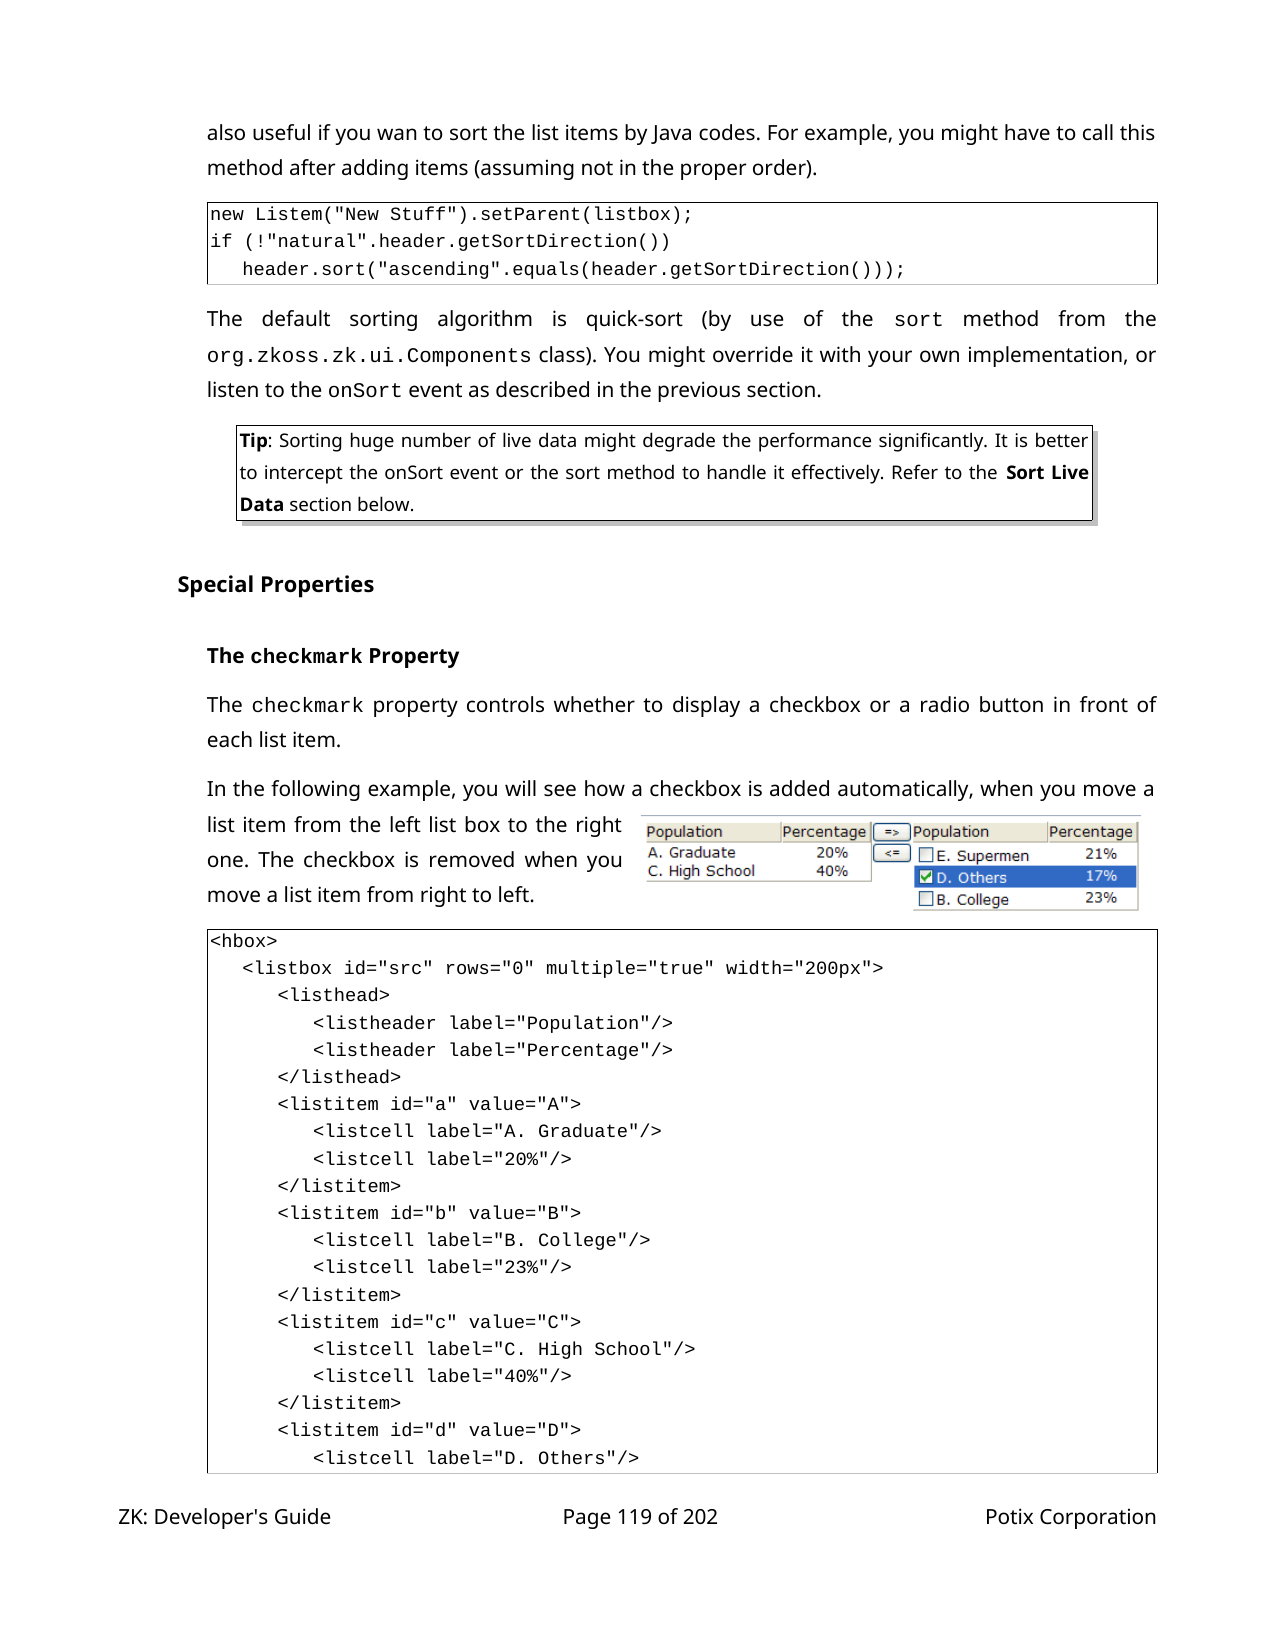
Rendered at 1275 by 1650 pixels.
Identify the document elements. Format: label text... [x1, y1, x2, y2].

text <listheader label="Percentage"/> [208, 1038, 1157, 1062]
text also useful if you wan to sort the list items by Java codes. For example, you might have to call this method after adding items (assuming not in the proper order). [207, 118, 1157, 182]
text <listcell label="A. Graduate"/> [208, 1119, 1157, 1143]
text Tip: Sorting huge number of live data might degrade the performance significantly. It is better to intercept the onSort event or the sort method to handle it effectively. Refer to the Sort Live Data section below. [237, 426, 1092, 520]
text <listcell label="C. High School"/> [208, 1337, 1157, 1361]
text </listitem> [208, 1282, 1157, 1307]
text <listitem id="b" value="B"> [208, 1201, 1157, 1225]
text </listhead> [208, 1065, 1157, 1089]
text In the following example, you will see how a checkbox is added automatically, when you move a list item from the left list box to the right one. The checkbox is removed when you move a list item from right to left. [207, 774, 1157, 908]
text <listitem id="c" value="C"> [208, 1309, 1157, 1334]
text The default sorting algorithm is quick-sort (by use of the sort method from the org.zkoss.zk.ui.Components class). You might override it with your own implementation, or listen to the onSort event as described in the previous section. [207, 304, 1157, 404]
text <listcell label="D. Others"/> [208, 1446, 1157, 1473]
text new Listem("New Stuff").setParent(listbox); [208, 203, 1157, 226]
subtitle The checkmark Property [207, 641, 1157, 669]
text <listcell label="40%"/> [208, 1364, 1157, 1388]
text <listcell label="23%"/> [208, 1255, 1157, 1279]
text </listitem> [208, 1174, 1157, 1198]
text <listhead> [208, 983, 1157, 1008]
picture [640, 815, 1142, 913]
text <listcell label="B. College"/> [208, 1228, 1157, 1252]
text <listbox id="src" rows="0" multiple="true" width="200px"> [208, 956, 1157, 980]
text The checkmark property controls whether to display a checkbox or a radio button in front of each list item. [207, 690, 1157, 754]
text <listitem id="a" value="A"> [208, 1092, 1157, 1116]
text <listcell label="20%"/> [208, 1146, 1157, 1171]
text <hbox> [208, 930, 1157, 953]
text <listheader label="Population"/> [208, 1011, 1157, 1035]
text if (!"natural".header.getSortDirection()) [208, 229, 1157, 254]
text header.sort("ascending".equals(header.getSortDirection())); [208, 257, 1157, 284]
subtitle Special Properties [177, 568, 1157, 598]
text <listitem id="d" value="D"> [208, 1418, 1157, 1443]
text </listitem> [208, 1391, 1157, 1415]
